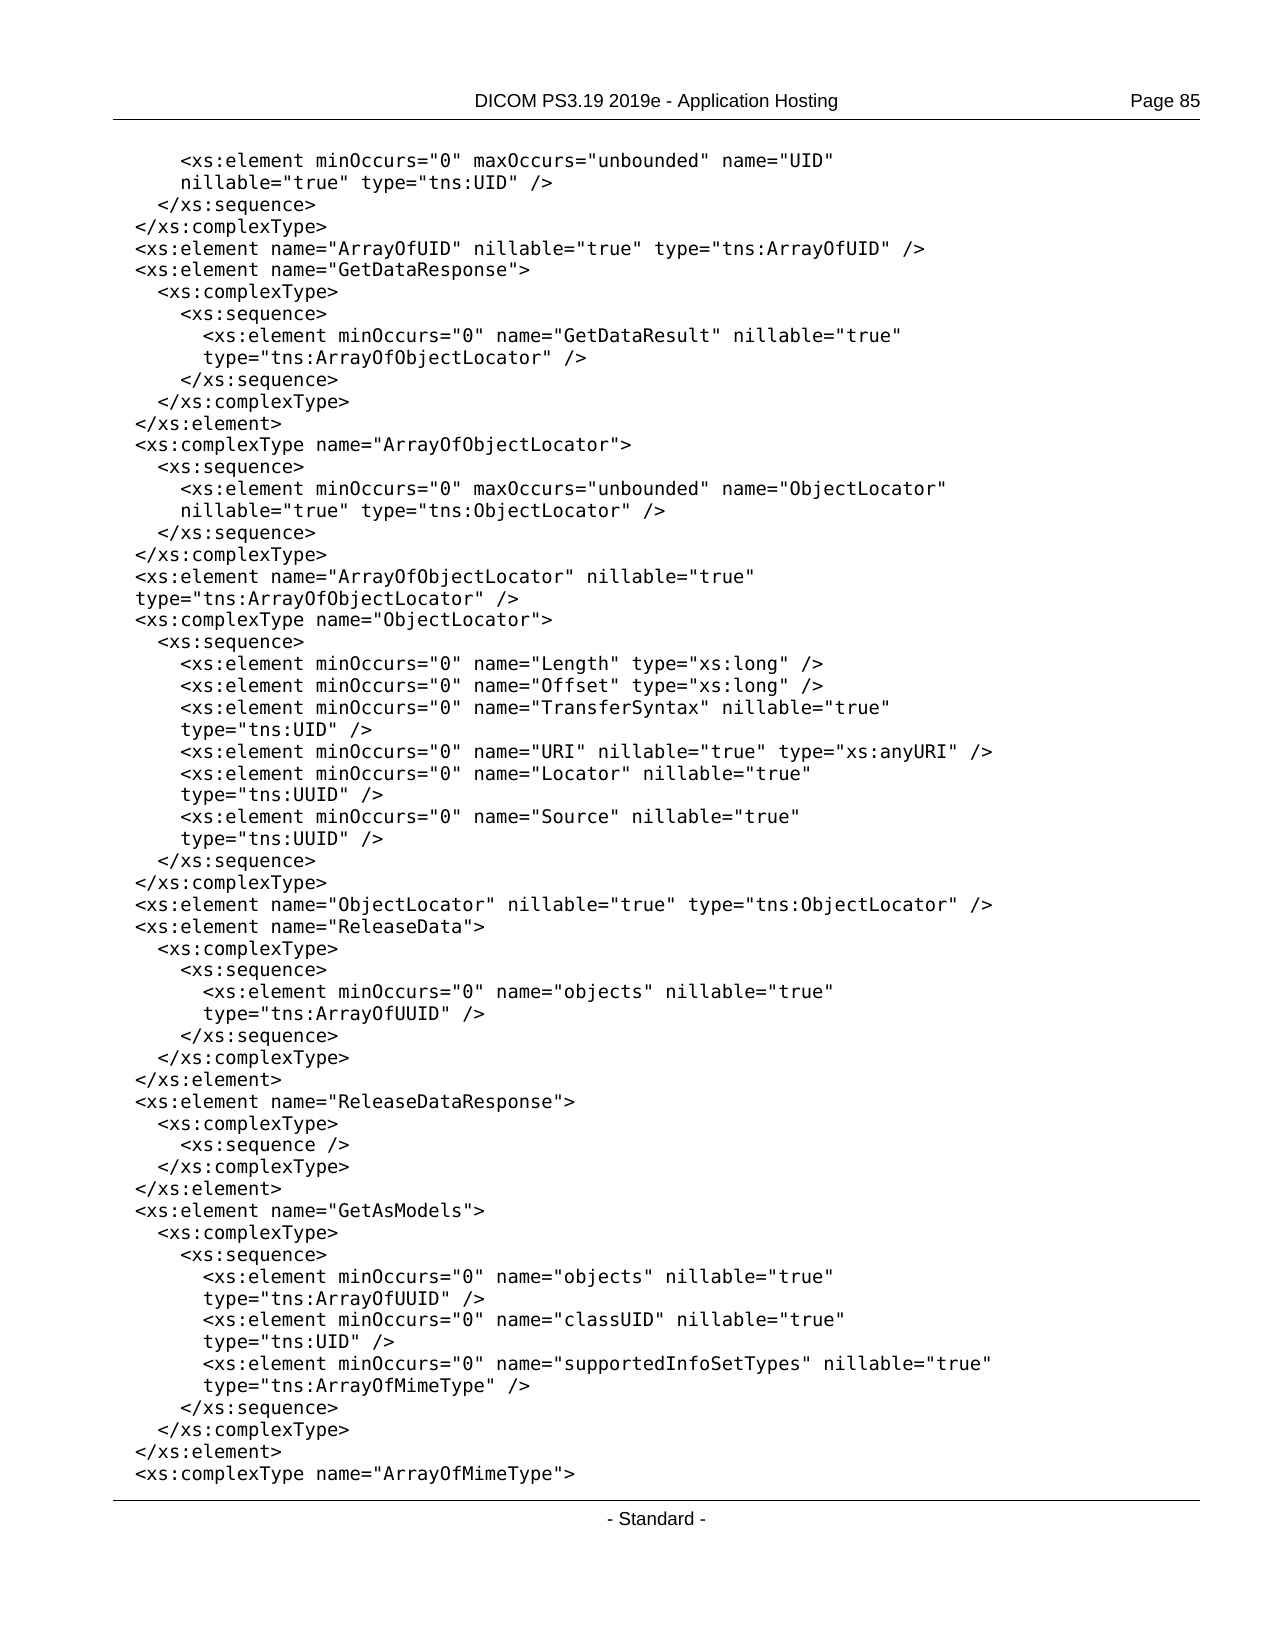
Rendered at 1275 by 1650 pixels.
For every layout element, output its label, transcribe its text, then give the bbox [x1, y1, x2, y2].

text <xs:element minOccurs="0" maxOccurs="unbounded" name="UID" nillable="true" type="tns:UID" /> </xs:sequence> </xs:complexType> <xs:element name="ArrayOfUID" nillable="true" type="tns:ArrayOfUID" /> <xs:element name="GetDataResponse"> <xs:complexType> <xs:sequence> <xs:element minOccurs="0" name="GetDataResult" nillable="true" type="tns:ArrayOfObjectLocator" /> </xs:sequence> </xs:complexType> </xs:element> <xs:complexType name="ArrayOfObjectLocator"> <xs:sequence> <xs:element minOccurs="0" maxOccurs="unbounded" name="ObjectLocator" nillable="true" type="tns:ObjectLocator" /> </xs:sequence> </xs:complexType> <xs:element name="ArrayOfObjectLocator" nillable="true" type="tns:ArrayOfObjectLocator" /> <xs:complexType name="ObjectLocator"> <xs:sequence> <xs:element minOccurs="0" name="Length" type="xs:long" /> <xs:element minOccurs="0" name="Offset" type="xs:long" /> <xs:element minOccurs="0" name="TransferSyntax" nillable="true" type="tns:UID" /> <xs:element minOccurs="0" name="URI" nillable="true" type="xs:anyURI" /> <xs:element minOccurs="0" name="Locator" nillable="true" type="tns:UUID" /> <xs:element minOccurs="0" name="Source" nillable="true" type="tns:UUID" /> </xs:sequence> </xs:complexType> <xs:element name="ObjectLocator" nillable="true" type="tns:ObjectLocator" /> <xs:element name="ReleaseData"> <xs:complexType> <xs:sequence> <xs:element minOccurs="0" name="objects" nillable="true" type="tns:ArrayOfUUID" /> </xs:sequence> </xs:complexType> </xs:element> <xs:element name="ReleaseDataResponse"> <xs:complexType> <xs:sequence /> </xs:complexType> </xs:element> <xs:element name="GetAsModels"> <xs:complexType> <xs:sequence> <xs:element minOccurs="0" name="objects" nillable="true" type="tns:ArrayOfUUID" /> <xs:element minOccurs="0" name="classUID" nillable="true" type="tns:UID" /> <xs:element minOccurs="0" name="supportedInfoSetTypes" nillable="true" type="tns:ArrayOfMimeType" /> </xs:sequence> </xs:complexType> </xs:element> <xs:complexType name="ArrayOfMimeType"> [112, 150, 1200, 1484]
